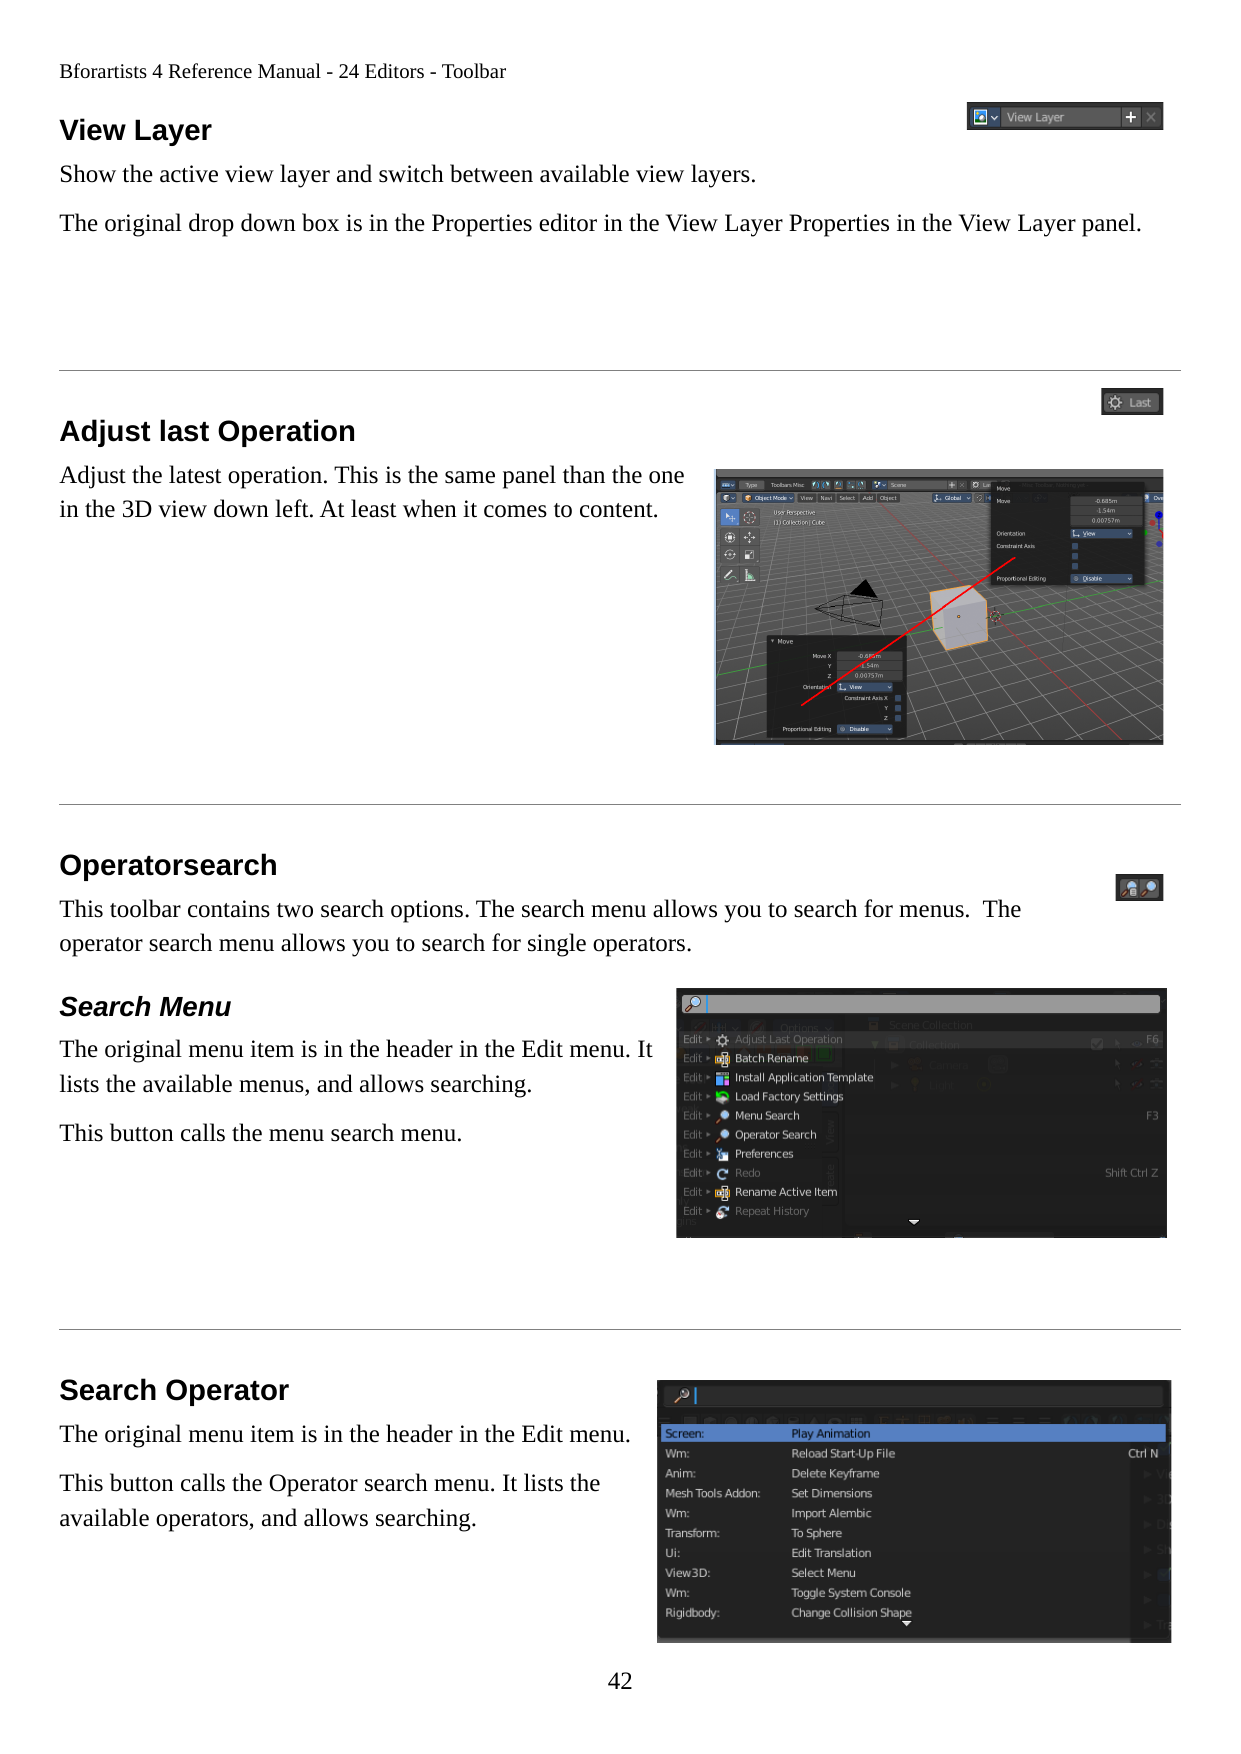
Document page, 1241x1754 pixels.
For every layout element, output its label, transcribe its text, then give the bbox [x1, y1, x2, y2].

picture [966, 102, 1164, 130]
subtitle Operatorsearch [59, 848, 1181, 881]
picture [676, 988, 1167, 1238]
picture [1115, 874, 1164, 901]
text The original menu item is in the header in the Edit menu. [59, 1419, 657, 1448]
text Show the active view layer and switch between available view layers. [59, 159, 1181, 188]
text Adjust the latest operation. This is the same panel than the one in the 3D view down left. At least when it comes to content. [59, 460, 1181, 523]
subtitle Adjust last Operation [59, 414, 1181, 448]
subtitle Search Menu [59, 990, 676, 1022]
subtitle [1167, 990, 1181, 1022]
subtitle View Layer [59, 113, 1181, 146]
text The original drop down box is in the Properties editor in the View Layer Properties in the View Layer panel. [59, 208, 1181, 237]
picture [1101, 388, 1164, 415]
text This toolbar contains two search options. The search menu allows you to search for menus. The operator search menu allows you to search for single operators. [59, 894, 1181, 957]
subtitle Search Operator [59, 1373, 1181, 1407]
text The original menu item is in the header in the Edit menu. It lists the available menus, and allows searching. [59, 1034, 676, 1098]
picture [657, 1380, 1172, 1643]
text This button calls the Operator search menu. It lists the available operators, and allows searching. [59, 1468, 657, 1531]
text This button calls the menu search menu. [59, 1118, 676, 1147]
picture [713, 469, 1164, 745]
